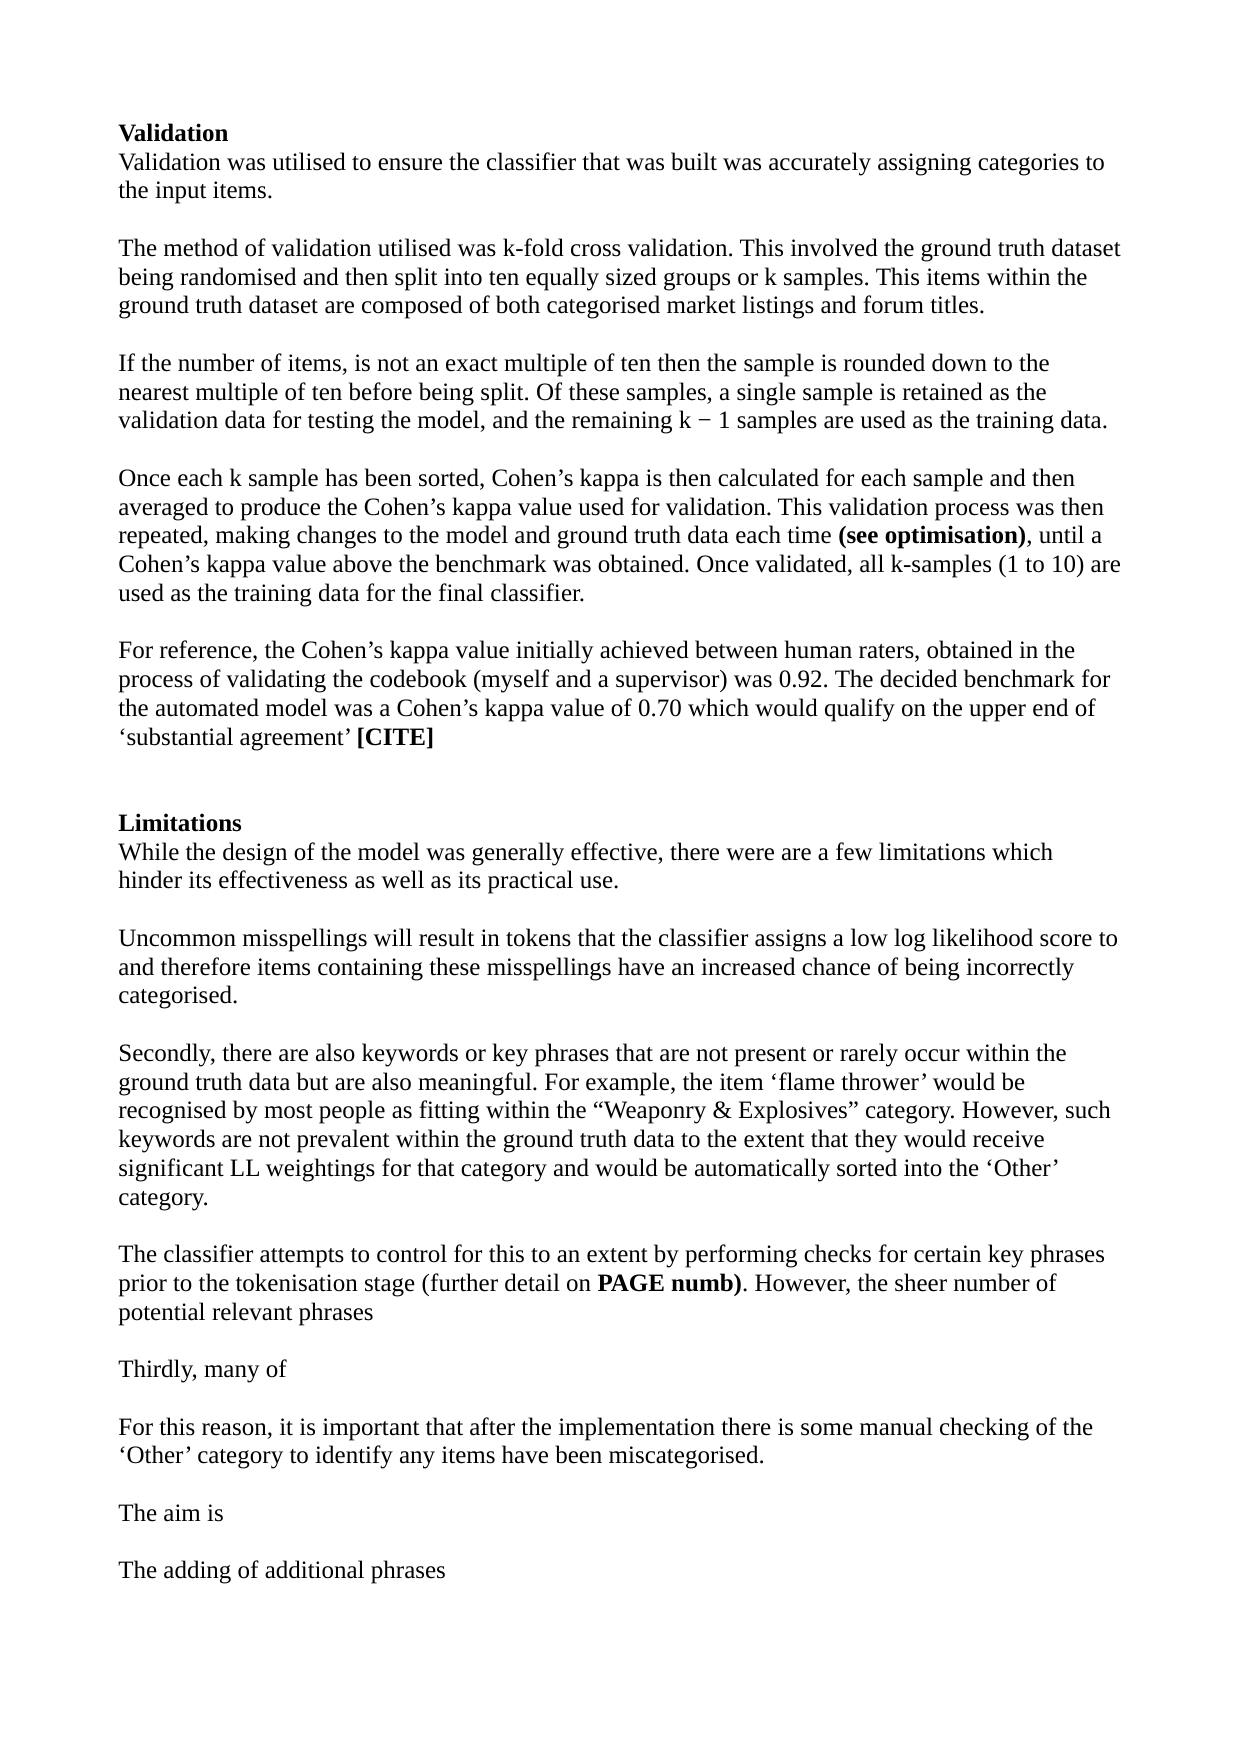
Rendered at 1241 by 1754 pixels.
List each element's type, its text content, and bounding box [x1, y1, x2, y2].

text Once each k sample has been sorted, Cohen’s kappa is then calculated for each sample and then averaged to produce the Cohen’s kappa value used for validation. This validation process was then repeated, making changes to the model and ground truth data each time (see optimisation), until a Cohen’s kappa value above the benchmark was obtained. Once validated, all k-samples (1 to 10) are used as the training data for the final classifier. [118, 463, 1122, 607]
text Secondly, there are also keywords or key phrases that are not present or rarely occur within the ground truth data but are also meaningful. For example, the item ‘flame thrower’ would be recognised by most people as fitting within the “Weaponry & Explosives” category. However, such keywords are not prevalent within the ground truth data to the extent that they would receive significant LL weightings for that category and would be automatically sorted into the ‘Other’ category. [118, 1038, 1122, 1211]
text Validation was utilised to ensure the classifier that was built was accurately assigning categories to the input items. [118, 147, 1122, 204]
text The classifier attempts to control for this to an extent by performing checks for certain key phrases prior to the tokenisation stage (further detail on PAGE numb). However, the sheer number of potential relevant phrases [118, 1239, 1122, 1326]
text If the number of items, is not an exact multiple of ten then the sample is rounded down to the nearest multiple of ten before being split. Of these samples, a single sample is retained as the validation data for testing the model, and the remaining k − 1 samples are used as the training data. [118, 348, 1122, 434]
text For reference, the Cohen’s kappa value initially achieved between human raters, obtained in the process of validating the codebook (myself and a supervisor) was 0.92. The decided benchmark for the automated model was a Cohen’s kappa value of 0.70 which would qualify on the upper end of ‘substantial agreement’ [CITE] [118, 636, 1122, 751]
text Limitations [118, 808, 1122, 837]
text Uncommon misspellings will result in tokens that the classifier assigns a low log likelihood score to and therefore items containing these misspellings have an increased chance of being incorrectly categorised. [118, 923, 1122, 1009]
text Thirdly, many of [118, 1354, 1122, 1383]
text The aim is [118, 1498, 1122, 1527]
text While the design of the model was generally effective, there were are a few limitations which hinder its effectiveness as well as its practical use. [118, 837, 1122, 894]
text The method of validation utilised was k-fold cross validation. This involved the ground truth dataset being randomised and then split into ten equally sized groups or k samples. This items within the ground truth dataset are composed of both categorised market listings and forum titles. [118, 233, 1122, 319]
text For this reason, it is important that after the implementation there is some manual checking of the ‘Other’ category to identify any items have been miscategorised. [118, 1412, 1122, 1469]
text The adding of additional phrases [118, 1556, 1122, 1584]
text Validation [118, 118, 1122, 147]
